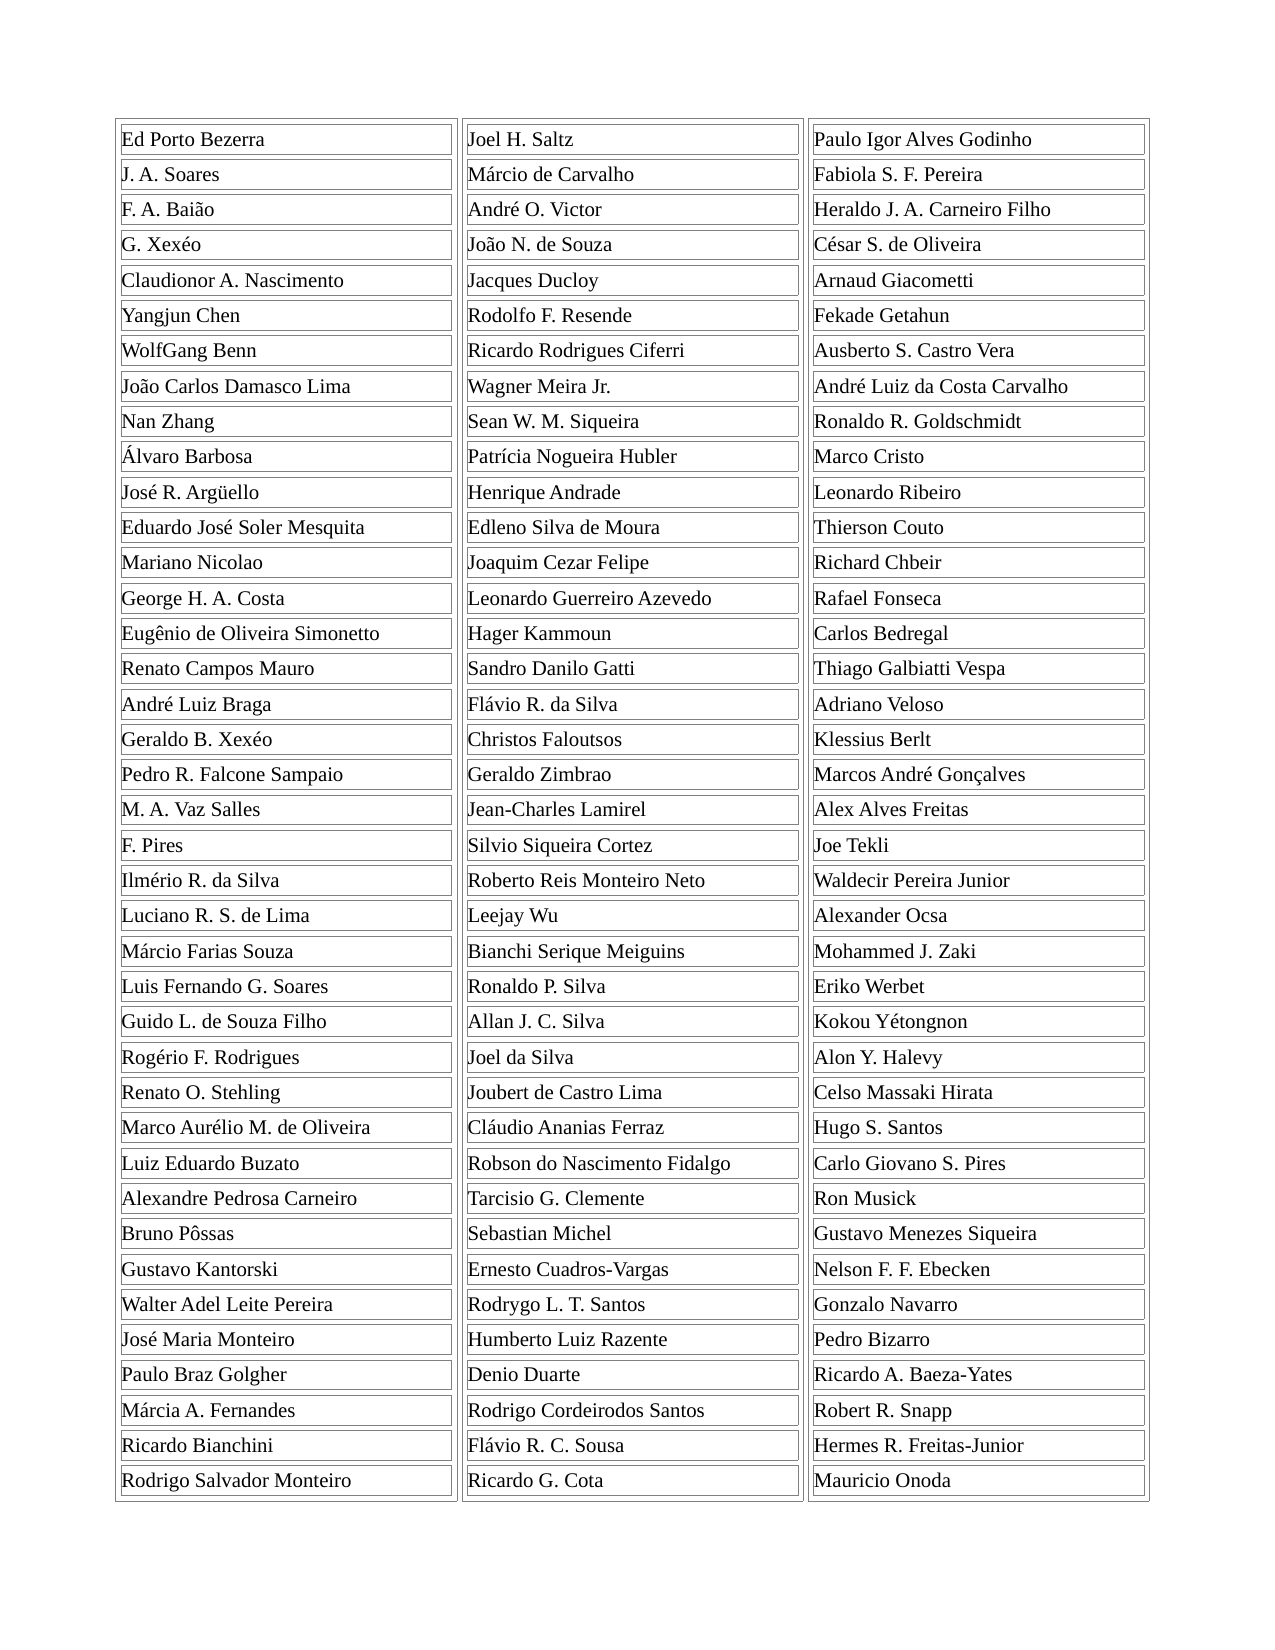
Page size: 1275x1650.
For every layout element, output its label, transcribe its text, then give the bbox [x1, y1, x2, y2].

table_cell Renato O. Stehling [118, 1072, 454, 1107]
table_cell André O. Victor [464, 189, 800, 224]
table_cell Rafael Fonseca [811, 577, 1147, 612]
table_cell João N. de Souza [464, 224, 800, 259]
table_cell Gustavo Kantorski [118, 1248, 454, 1283]
table_cell Celso Massaki Hirata [811, 1072, 1147, 1107]
table_cell M. A. Vaz Salles [118, 789, 454, 824]
table_cell Joubert de Castro Lima [464, 1072, 800, 1107]
table_cell Joe Tekli [811, 824, 1147, 860]
table_cell Patrícia Nogueira Hubler [464, 436, 800, 471]
table_cell Ricardo Rodrigues Ciferri [464, 330, 800, 365]
table_cell Ilmério R. da Silva [118, 860, 454, 895]
table_cell Robert R. Snapp [811, 1389, 1147, 1425]
table_cell Eduardo José Soler Mesquita [118, 507, 454, 542]
table_cell Nan Zhang [118, 401, 454, 436]
table_cell Álvaro Barbosa [118, 436, 454, 471]
table_cell Rogério F. Rodrigues [118, 1036, 454, 1072]
table_cell Humberto Luiz Razente [464, 1319, 800, 1354]
table_cell Geraldo B. Xexéo [118, 719, 454, 754]
table_cell Allan J. C. Silva [464, 1001, 800, 1036]
table_cell Ed Porto Bezerra [118, 119, 454, 153]
table_cell Paulo Igor Alves Godinho [811, 119, 1147, 153]
table_cell Gustavo Menezes Siqueira [811, 1213, 1147, 1248]
table_cell Klessius Berlt [811, 719, 1147, 754]
table_cell Bianchi Serique Meiguins [464, 930, 800, 966]
table_cell Leonardo Ribeiro [811, 471, 1147, 507]
table_cell J. A. Soares [118, 154, 454, 189]
table_cell Luiz Eduardo Buzato [118, 1142, 454, 1177]
table_cell Ron Musick [811, 1178, 1147, 1213]
table_cell Ausberto S. Castro Vera [811, 330, 1147, 365]
table_cell Hugo S. Santos [811, 1107, 1147, 1142]
table_cell Fabiola S. F. Pereira [811, 154, 1147, 189]
table_cell Flávio R. da Silva [464, 683, 800, 718]
table_cell Rodrigo Cordeirodos Santos [464, 1389, 800, 1425]
table_cell Pedro Bizarro [811, 1319, 1147, 1354]
table_cell Márcio Farias Souza [118, 930, 454, 966]
table_cell Marcos André Gonçalves [811, 754, 1147, 789]
table_cell Alon Y. Halevy [811, 1036, 1147, 1072]
table_cell Robson do Nascimento Fidalgo [464, 1142, 800, 1177]
table_cell Joel H. Saltz [464, 119, 800, 153]
table_cell Eugênio de Oliveira Simonetto [118, 613, 454, 648]
table_cell André Luiz Braga [118, 683, 454, 718]
table_cell Paulo Braz Golgher [118, 1354, 454, 1389]
table_cell Carlos Bedregal [811, 613, 1147, 648]
table_cell José R. Argüello [118, 471, 454, 507]
table_cell José Maria Monteiro [118, 1319, 454, 1354]
table_cell Waldecir Pereira Junior [811, 860, 1147, 895]
table_cell Wagner Meira Jr. [464, 365, 800, 401]
table_cell Alexander Ocsa [811, 895, 1147, 930]
table_cell Marco Cristo [811, 436, 1147, 471]
table_cell Hermes R. Freitas-Junior [811, 1425, 1147, 1460]
table_cell Pedro R. Falcone Sampaio [118, 754, 454, 789]
table_cell Flávio R. C. Sousa [464, 1425, 800, 1460]
table_cell Márcia A. Fernandes [118, 1389, 454, 1425]
table_cell Sean W. M. Siqueira [464, 401, 800, 436]
table_cell Yangjun Chen [118, 295, 454, 330]
table_cell Denio Duarte [464, 1354, 800, 1389]
table_cell G. Xexéo [118, 224, 454, 259]
table_cell Mauricio Onoda [811, 1460, 1147, 1495]
table_cell Eriko Werbet [811, 966, 1147, 1001]
table_cell Thierson Couto [811, 507, 1147, 542]
table_cell César S. de Oliveira [811, 224, 1147, 259]
table_cell Heraldo J. A. Carneiro Filho [811, 189, 1147, 224]
table_cell F. Pires [118, 824, 454, 860]
table_cell Rodrygo L. T. Santos [464, 1284, 800, 1319]
table_cell Jean-Charles Lamirel [464, 789, 800, 824]
table_cell George H. A. Costa [118, 577, 454, 612]
table_cell Sebastian Michel [464, 1213, 800, 1248]
table_cell Alexandre Pedrosa Carneiro [118, 1178, 454, 1213]
table_cell Guido L. de Souza Filho [118, 1001, 454, 1036]
table_cell Ronaldo P. Silva [464, 966, 800, 1001]
table_cell Adriano Veloso [811, 683, 1147, 718]
table_cell Joaquim Cezar Felipe [464, 542, 800, 577]
table_cell Carlo Giovano S. Pires [811, 1142, 1147, 1177]
table_cell Jacques Ducloy [464, 259, 800, 295]
table_cell Mohammed J. Zaki [811, 930, 1147, 966]
table_cell Ernesto Cuadros-Vargas [464, 1248, 800, 1283]
table_cell Renato Campos Mauro [118, 648, 454, 683]
table_cell Nelson F. F. Ebecken [811, 1248, 1147, 1283]
table_cell Hager Kammoun [464, 613, 800, 648]
table_cell Arnaud Giacometti [811, 259, 1147, 295]
table_cell Gonzalo Navarro [811, 1284, 1147, 1319]
table_cell Geraldo Zimbrao [464, 754, 800, 789]
table_cell Rodrigo Salvador Monteiro [118, 1460, 454, 1495]
table_cell Leonardo Guerreiro Azevedo [464, 577, 800, 612]
table_cell Roberto Reis Monteiro Neto [464, 860, 800, 895]
table_cell Cláudio Ananias Ferraz [464, 1107, 800, 1142]
table_cell Márcio de Carvalho [464, 154, 800, 189]
table_cell Fekade Getahun [811, 295, 1147, 330]
table_cell André Luiz da Costa Carvalho [811, 365, 1147, 401]
table_cell F. A. Baião [118, 189, 454, 224]
table_cell Sandro Danilo Gatti [464, 648, 800, 683]
table_cell Ronaldo R. Goldschmidt [811, 401, 1147, 436]
table_cell Alex Alves Freitas [811, 789, 1147, 824]
table_cell Claudionor A. Nascimento [118, 259, 454, 295]
table_cell Kokou Yétongnon [811, 1001, 1147, 1036]
table_cell WolfGang Benn [118, 330, 454, 365]
table_cell Silvio Siqueira Cortez [464, 824, 800, 860]
table_cell Ricardo A. Baeza-Yates [811, 1354, 1147, 1389]
table_cell Joel da Silva [464, 1036, 800, 1072]
table_cell Henrique Andrade [464, 471, 800, 507]
table_cell Ricardo G. Cota [464, 1460, 800, 1495]
table_cell Tarcisio G. Clemente [464, 1178, 800, 1213]
table_cell Ricardo Bianchini [118, 1425, 454, 1460]
table_cell Luis Fernando G. Soares [118, 966, 454, 1001]
table_cell Richard Chbeir [811, 542, 1147, 577]
table_cell Rodolfo F. Resende [464, 295, 800, 330]
table_cell Marco Aurélio M. de Oliveira [118, 1107, 454, 1142]
table_cell Thiago Galbiatti Vespa [811, 648, 1147, 683]
table_cell Mariano Nicolao [118, 542, 454, 577]
table_cell Leejay Wu [464, 895, 800, 930]
table_cell Bruno Pôssas [118, 1213, 454, 1248]
table_cell João Carlos Damasco Lima [118, 365, 454, 401]
table_cell Luciano R. S. de Lima [118, 895, 454, 930]
table_cell Edleno Silva de Moura [464, 507, 800, 542]
table_cell Walter Adel Leite Pereira [118, 1284, 454, 1319]
table_cell Christos Faloutsos [464, 719, 800, 754]
